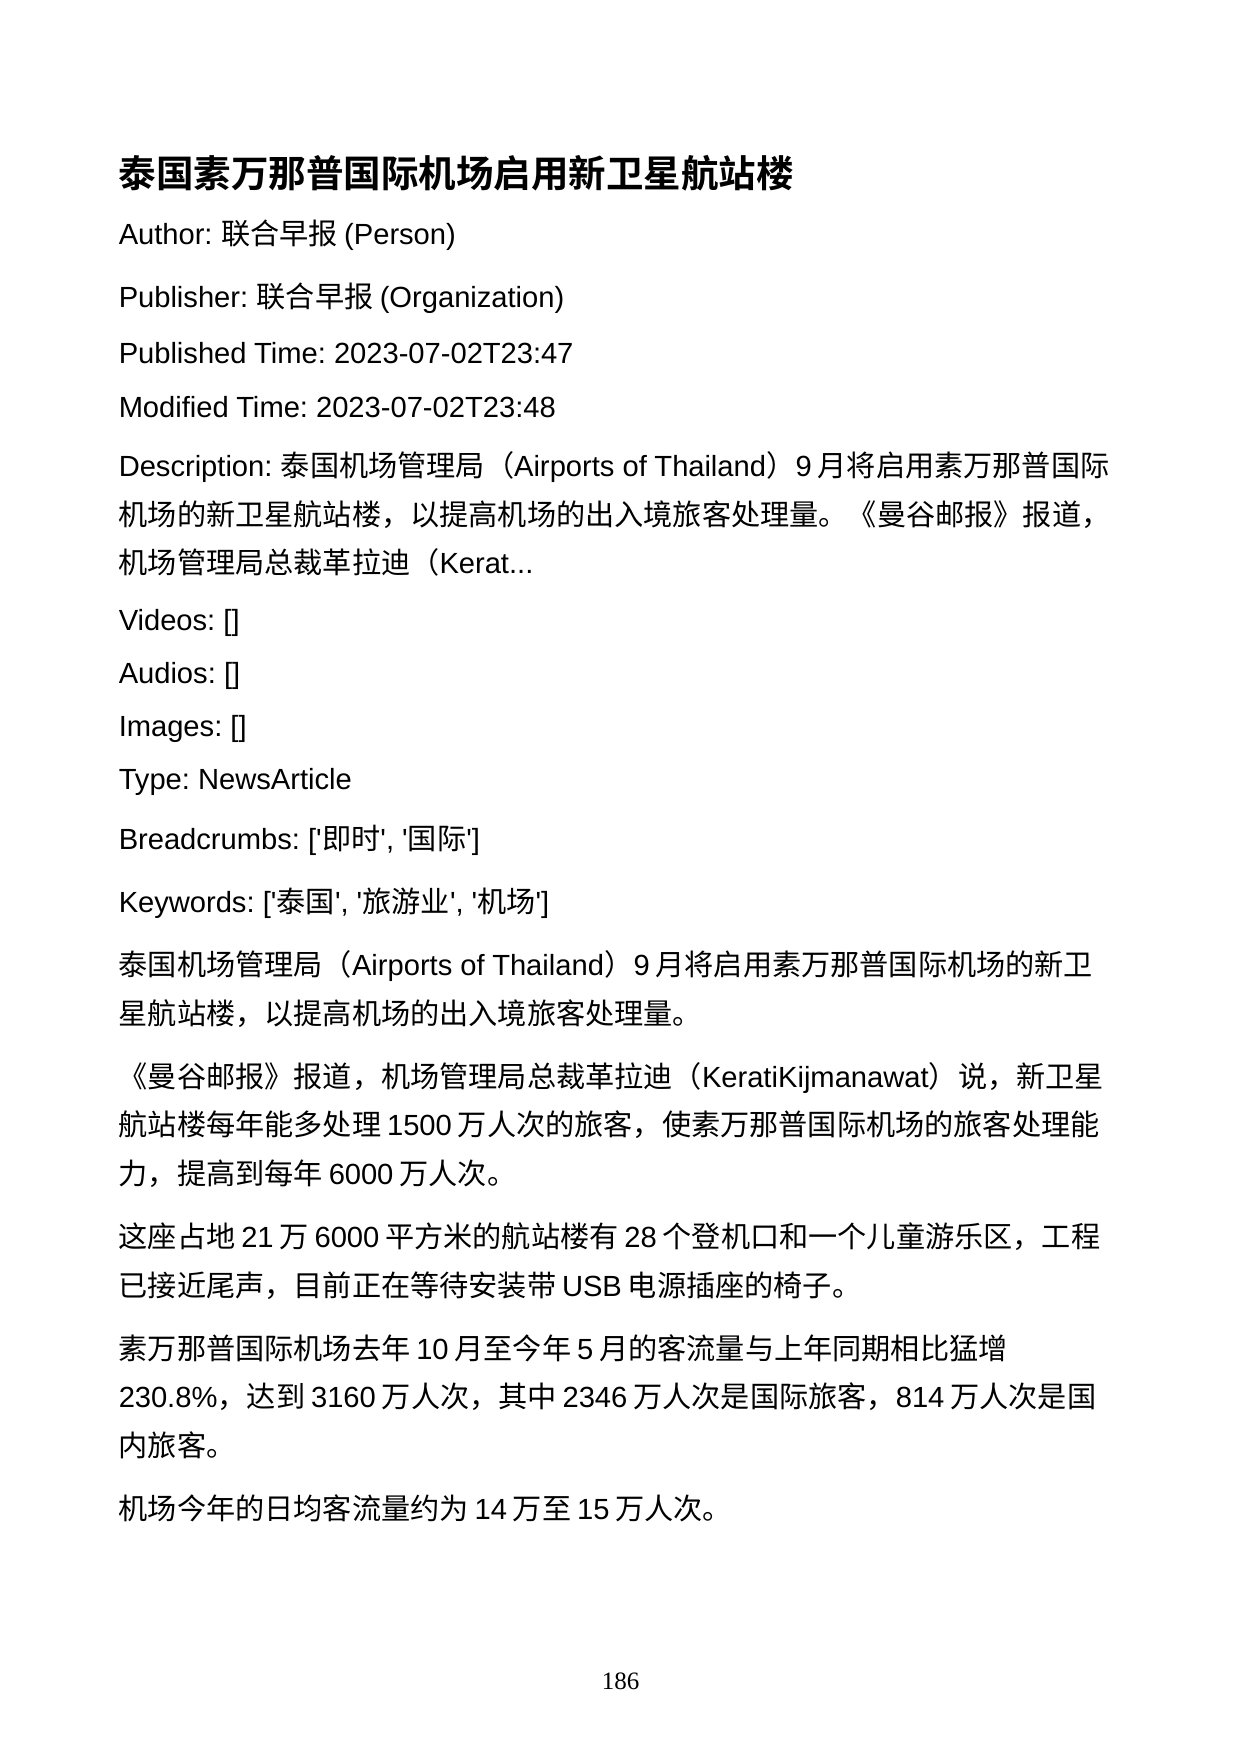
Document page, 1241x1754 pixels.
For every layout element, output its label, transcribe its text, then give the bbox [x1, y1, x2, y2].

text Modified Time: 2023-07-02T23:48 [118, 390, 1122, 423]
text 泰国机场管理局（Airports of Thailand）9月将启用素万那普国际机场的新卫星航站楼，以提高机场的出入境旅客处理量。 [118, 942, 1122, 1033]
text 机场今年的日均客流量约为14万至15万人次。 [118, 1486, 1122, 1528]
text Author: 联合早报 (Person) [118, 210, 1122, 253]
text Type: NewsArticle [118, 762, 1122, 796]
text Publisher: 联合早报 (Organization) [118, 273, 1122, 316]
text Description: 泰国机场管理局（Airports of Thailand）9月将启用素万那普国际机场的新卫星航站楼，以提高机场的出入境旅客处理量。《曼谷邮报》报道，机场管理局总裁革拉迪（Kerat... [118, 443, 1122, 582]
text Audios: [] [118, 656, 1122, 690]
text Keywords: ['泰国', '旅游业', '机场'] [118, 879, 1122, 921]
text Videos: [] [118, 603, 1122, 637]
text 《曼谷邮报》报道，机场管理局总裁革拉迪（KeratiKijmanawat）说，新卫星航站楼每年能多处理1500万人次的旅客，使素万那普国际机场的旅客处理能力，提高到每年6000万人次。 [118, 1053, 1122, 1193]
text Images: [] [118, 709, 1122, 743]
text 这座占地21万6000平方米的航站楼有28个登机口和一个儿童游乐区，工程已接近尾声，目前正在等待安装带USB电源插座的椅子。 [118, 1214, 1122, 1304]
text Published Time: 2023-07-02T23:47 [118, 337, 1122, 370]
text 素万那普国际机场去年10月至今年5月的客流量与上年同期相比猛增230.8%，达到3160万人次，其中2346万人次是国际旅客，814万人次是国内旅客。 [118, 1325, 1122, 1465]
subtitle 泰国素万那普国际机场启用新卫星航站楼 [118, 143, 1122, 198]
text Breadcrumbs: ['即时', '国际'] [118, 816, 1122, 858]
